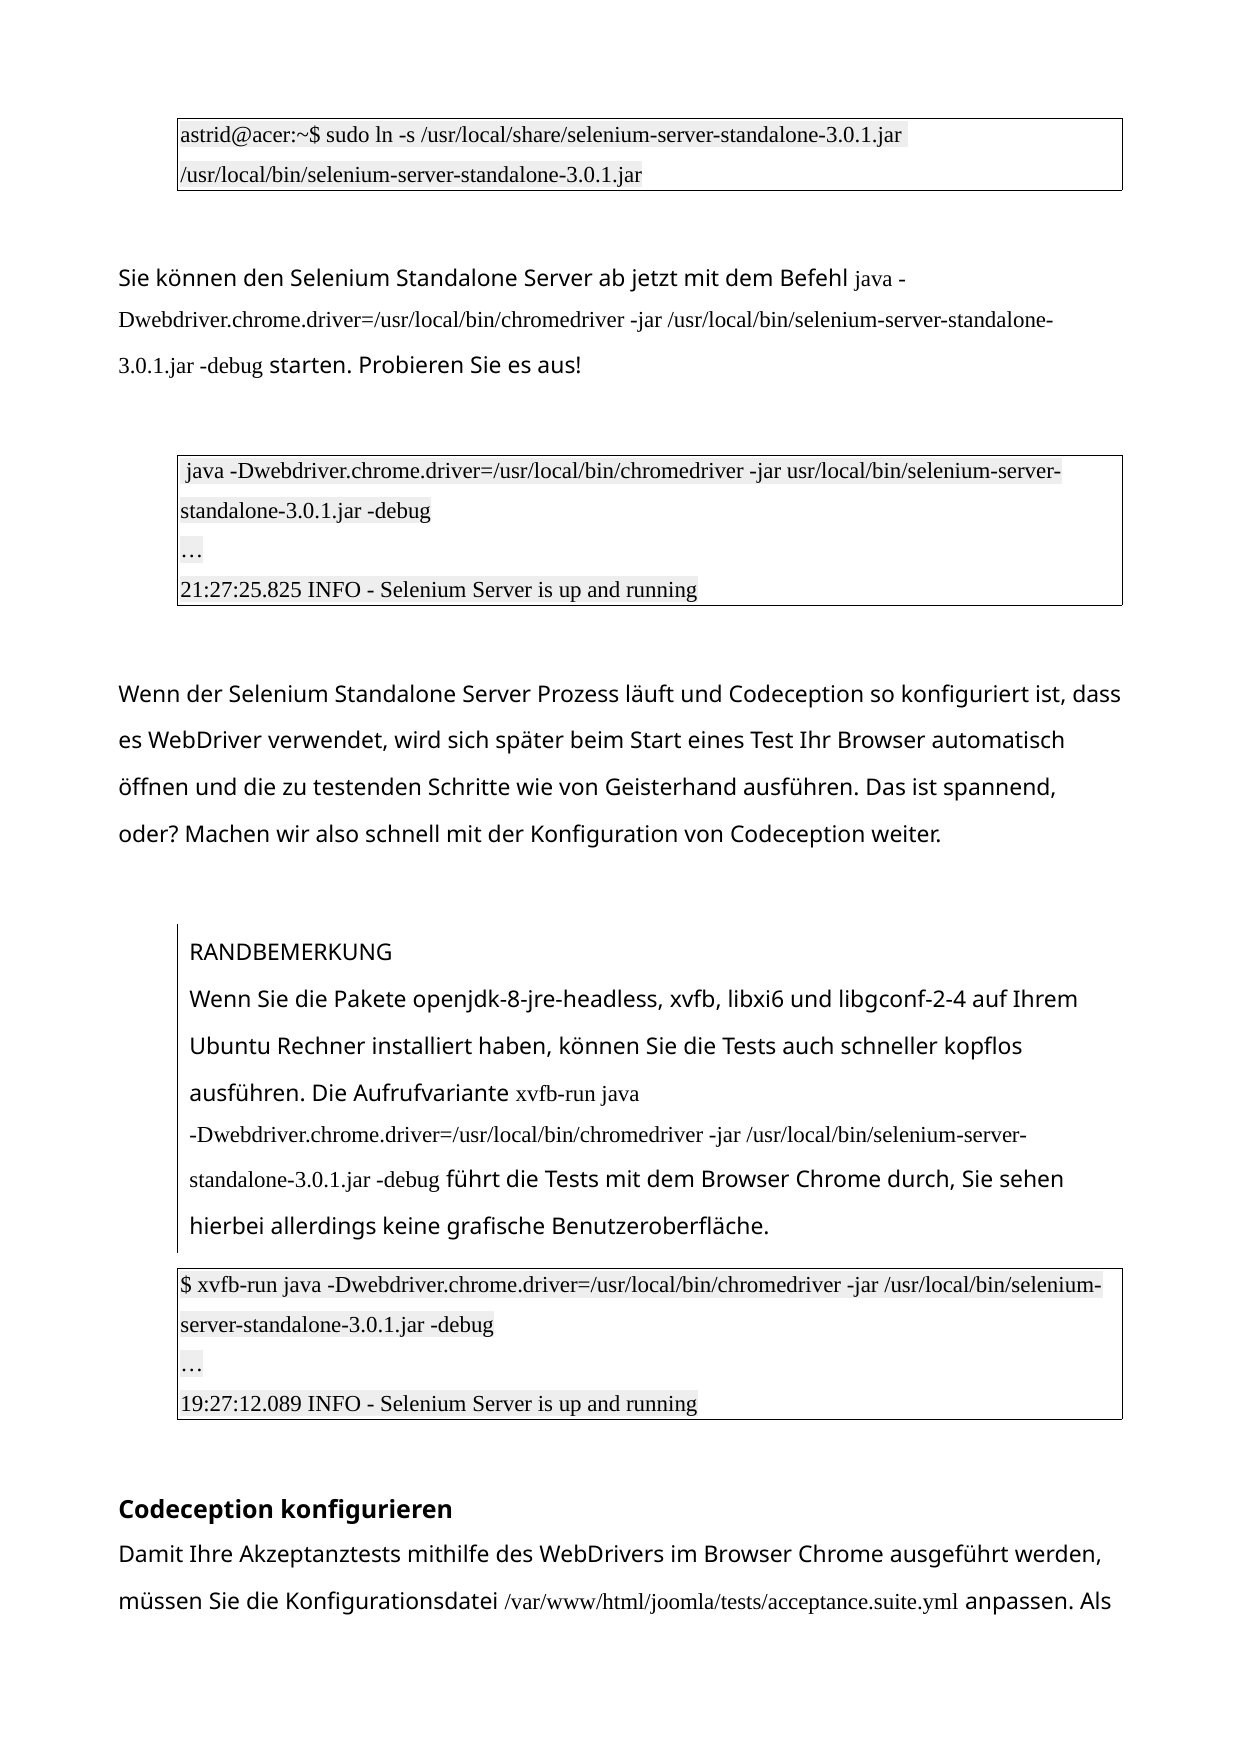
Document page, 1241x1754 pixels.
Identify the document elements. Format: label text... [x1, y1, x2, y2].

text java -Dwebdriver.chrome.driver=/usr/local/bin/chromedriver -jar usr/local/bin/selenium-server-standalone-3.0.1.jar -debug … 21:27:25.825 INFO - Selenium Server is up and running [178, 456, 1122, 605]
text $ xvfb-run java -Dwebdriver.chrome.driver=/usr/local/bin/chromedriver -jar /usr/local/bin/selenium-server-standalone-3.0.1.jar -debug … 19:27:12.089 INFO - Selenium Server is up and running [178, 1269, 1122, 1419]
text Damit Ihre Akzeptanztests mithilfe des WebDrivers im Browser Chrome ausgeführt werden, müssen Sie die Konfigurationsdatei /var/www/html/joomla/tests/acceptance.suite.yml anpassen. Als [118, 1538, 1122, 1616]
text astrid@acer:~$ sudo ln -s /usr/local/share/selenium-server-standalone-3.0.1.jar /usr/local/bin/selenium-server-standalone-3.0.1.jar [178, 119, 1122, 190]
text Sie können den Selenium Standalone Server ab jetzt mit dem Befehl java -Dwebdriver.chrome.driver=/usr/local/bin/chromedriver -jar /usr/local/bin/selenium-server-standalone-3.0.1.jar -debug starten. Probieren Sie es aus! [118, 262, 1122, 380]
text Wenn der Selenium Standalone Server Prozess läuft und Codeception so konfiguriert ist, dass es WebDriver verwendet, wird sich später beim Start eines Test Ihr Browser automatisch öffnen und die zu testenden Schritte wie von Geisterhand ausführen. Das ist spannend, oder? Machen wir also schnell mit der Konfiguration von Codeception weiter. [118, 677, 1122, 849]
text RANDBEMERKUNG Wenn Sie die Pakete openjdk-8-jre-headless, xvfb, libxi6 und libgconf-2-4 auf Ihrem Ubuntu Rechner installiert haben, können Sie die Tests auch schneller kopflos ausführen. Die Aufrufvariante xvfb-run java -Dwebdriver.chrome.driver=/usr/local/bin/chromedriver -jar /usr/local/bin/selenium-server-standalone-3.0.1.jar -debug führt die Tests mit dem Browser Chrome durch, Sie sehen hierbei allerdings keine grafische Benutzeroberfläche. [178, 924, 1122, 1253]
subtitle Codeception konfigurieren [118, 1491, 1122, 1525]
